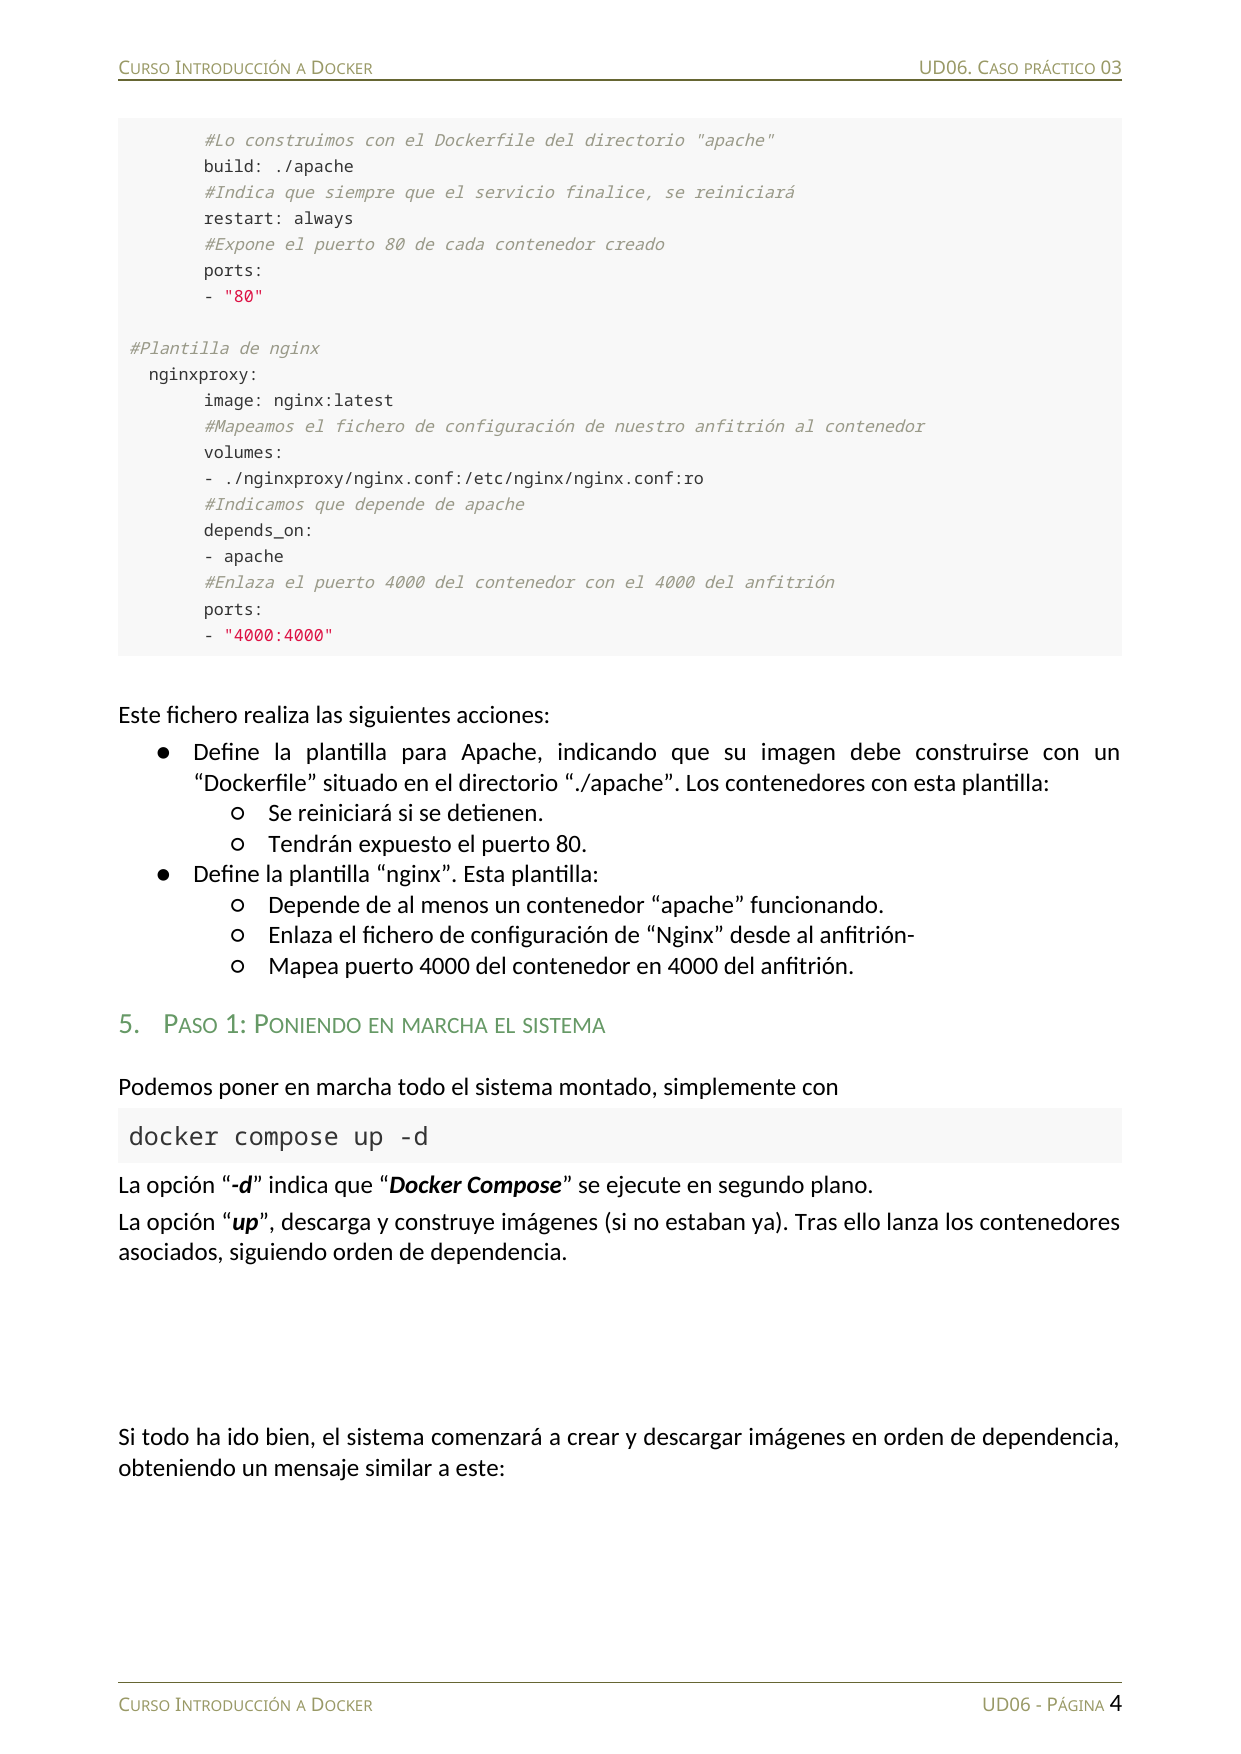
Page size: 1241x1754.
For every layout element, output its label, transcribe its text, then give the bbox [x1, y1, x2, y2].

subtitle Paso 1: Poniendo en marcha el sistema [118, 1005, 1122, 1041]
list Depende de al menos un contenedor “apache” funcionando. [231, 889, 1122, 919]
text La opción “up”, descarga y construye imágenes (si no estaban ya). Tras ello lanza los contenedores asociados, siguiendo orden de dependencia. [118, 1206, 1122, 1267]
list Enlaza el fichero de configuración de “Nginx” desde al anfitrión- [231, 919, 1122, 950]
text La opción “-d” indica que “Docker Compose” se ejecute en segundo plano. [118, 1169, 1122, 1199]
list Define la plantilla para Apache, indicando que su imagen debe construirse con un “Dockerfile” situado en el directorio “./apache”. Los contenedores con esta plantilla: [156, 736, 1122, 797]
table_header docker compose up -d [118, 1108, 1122, 1163]
list Tendrán expuesto el puerto 80. [231, 828, 1122, 858]
list Mapea puerto 4000 del contenedor en 4000 del anfitrión. [231, 950, 1122, 980]
table_header #Lo construimos con el Dockerfile del directorio "apache" build: ./apache #Indica que siempre que el servicio finalice, se reiniciará restart: always #Expone el puerto 80 de cada contenedor creado ports: - "80" #Plantilla de nginx nginxproxy: image: nginx:latest #Mapeamos el fichero de configuración de nuestro anfitrión al contenedor volumes: - ./nginxproxy/nginx.conf:/etc/nginx/nginx.conf:ro #Indicamos que depende de apache depends_on: - apache #Enlaza el puerto 4000 del contenedor con el 4000 del anfitrión ports: - "4000:4000" [118, 118, 1122, 656]
list Se reiniciará si se detienen. [231, 797, 1122, 828]
text Si todo ha ido bien, el sistema comenzará a crear y descargar imágenes en orden de dependencia, obteniendo un mensaje similar a este: [118, 1421, 1122, 1482]
text Podemos poner en marcha todo el sistema montado, simplemente con [118, 1071, 1122, 1101]
list Define la plantilla “nginx”. Esta plantilla: [156, 858, 1122, 889]
text Este fichero realiza las siguientes acciones: [118, 699, 1122, 730]
